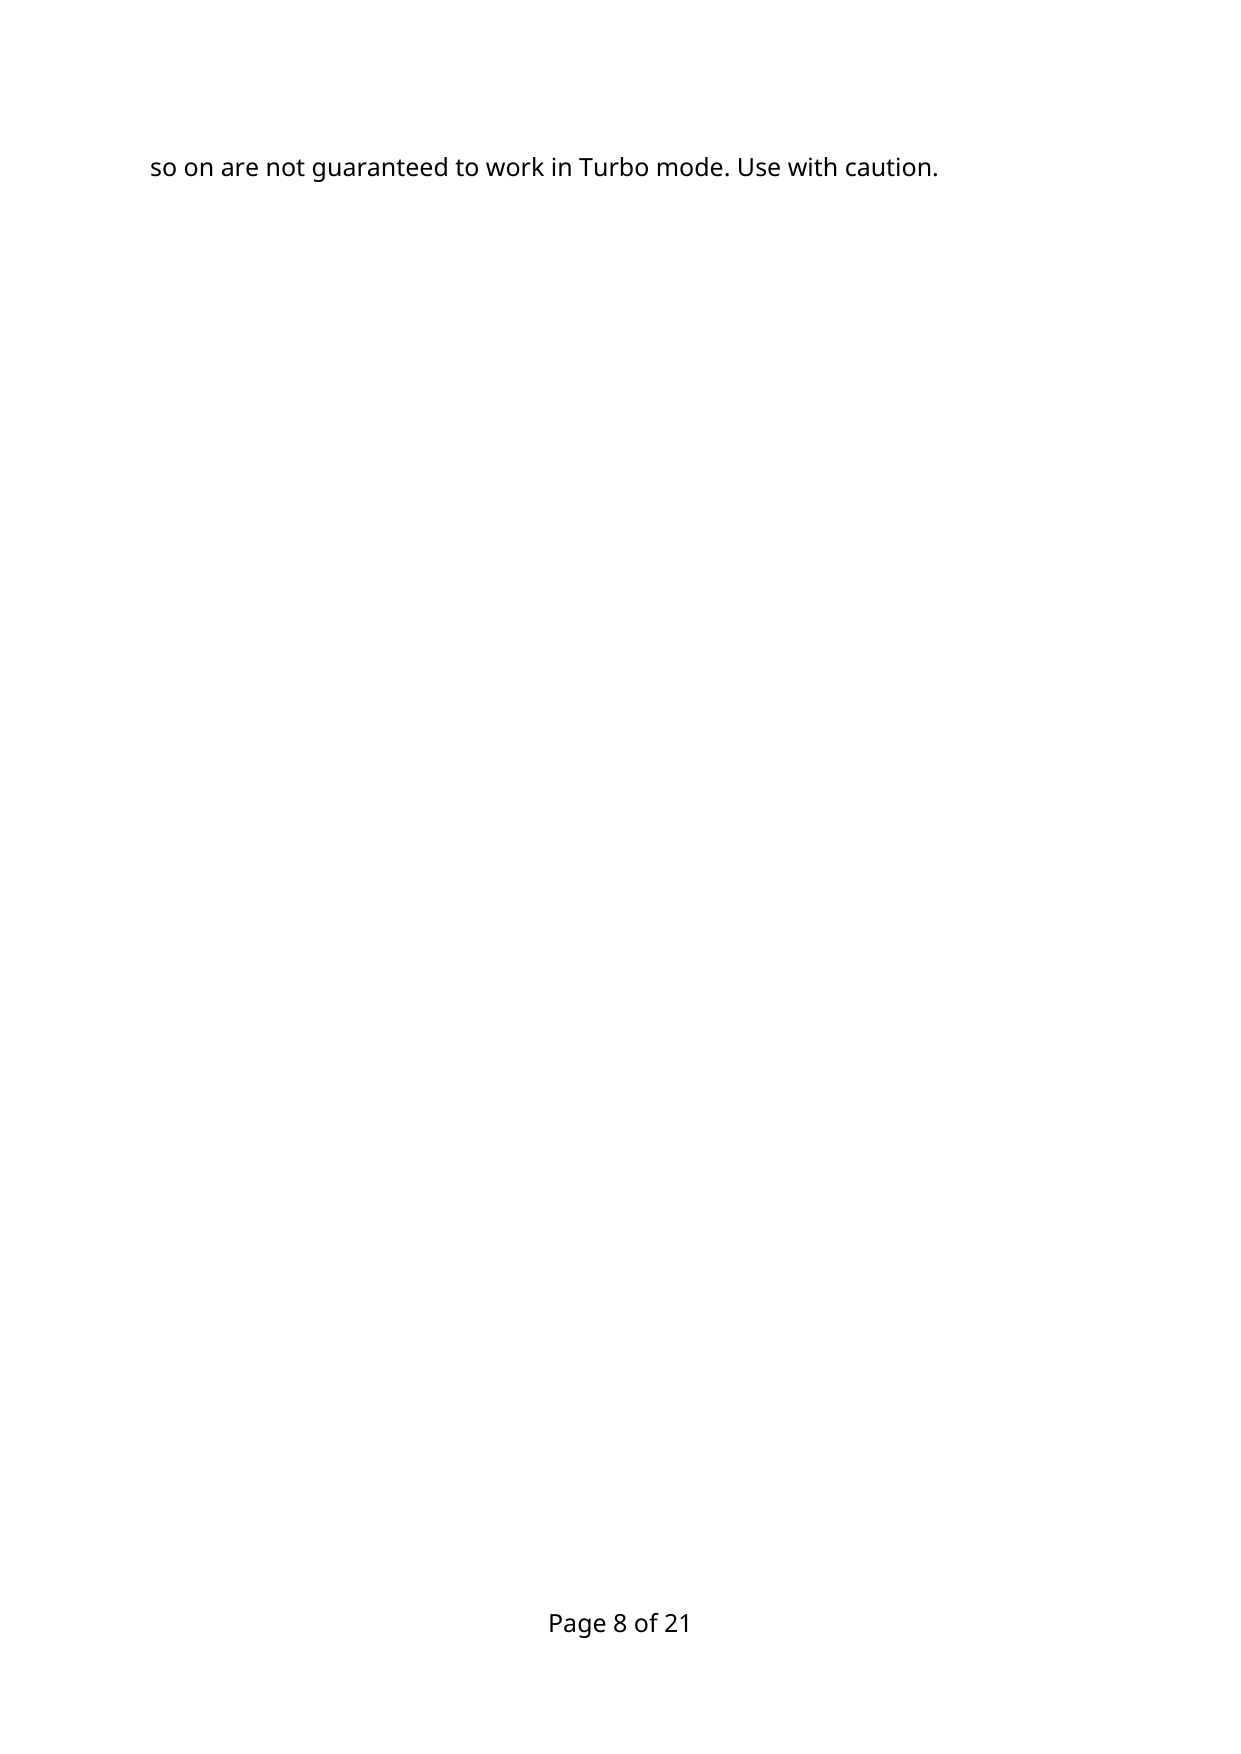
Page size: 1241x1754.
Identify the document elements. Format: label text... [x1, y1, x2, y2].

text so on are not guaranteed to work in Turbo mode. Use with caution. [150, 150, 1090, 184]
